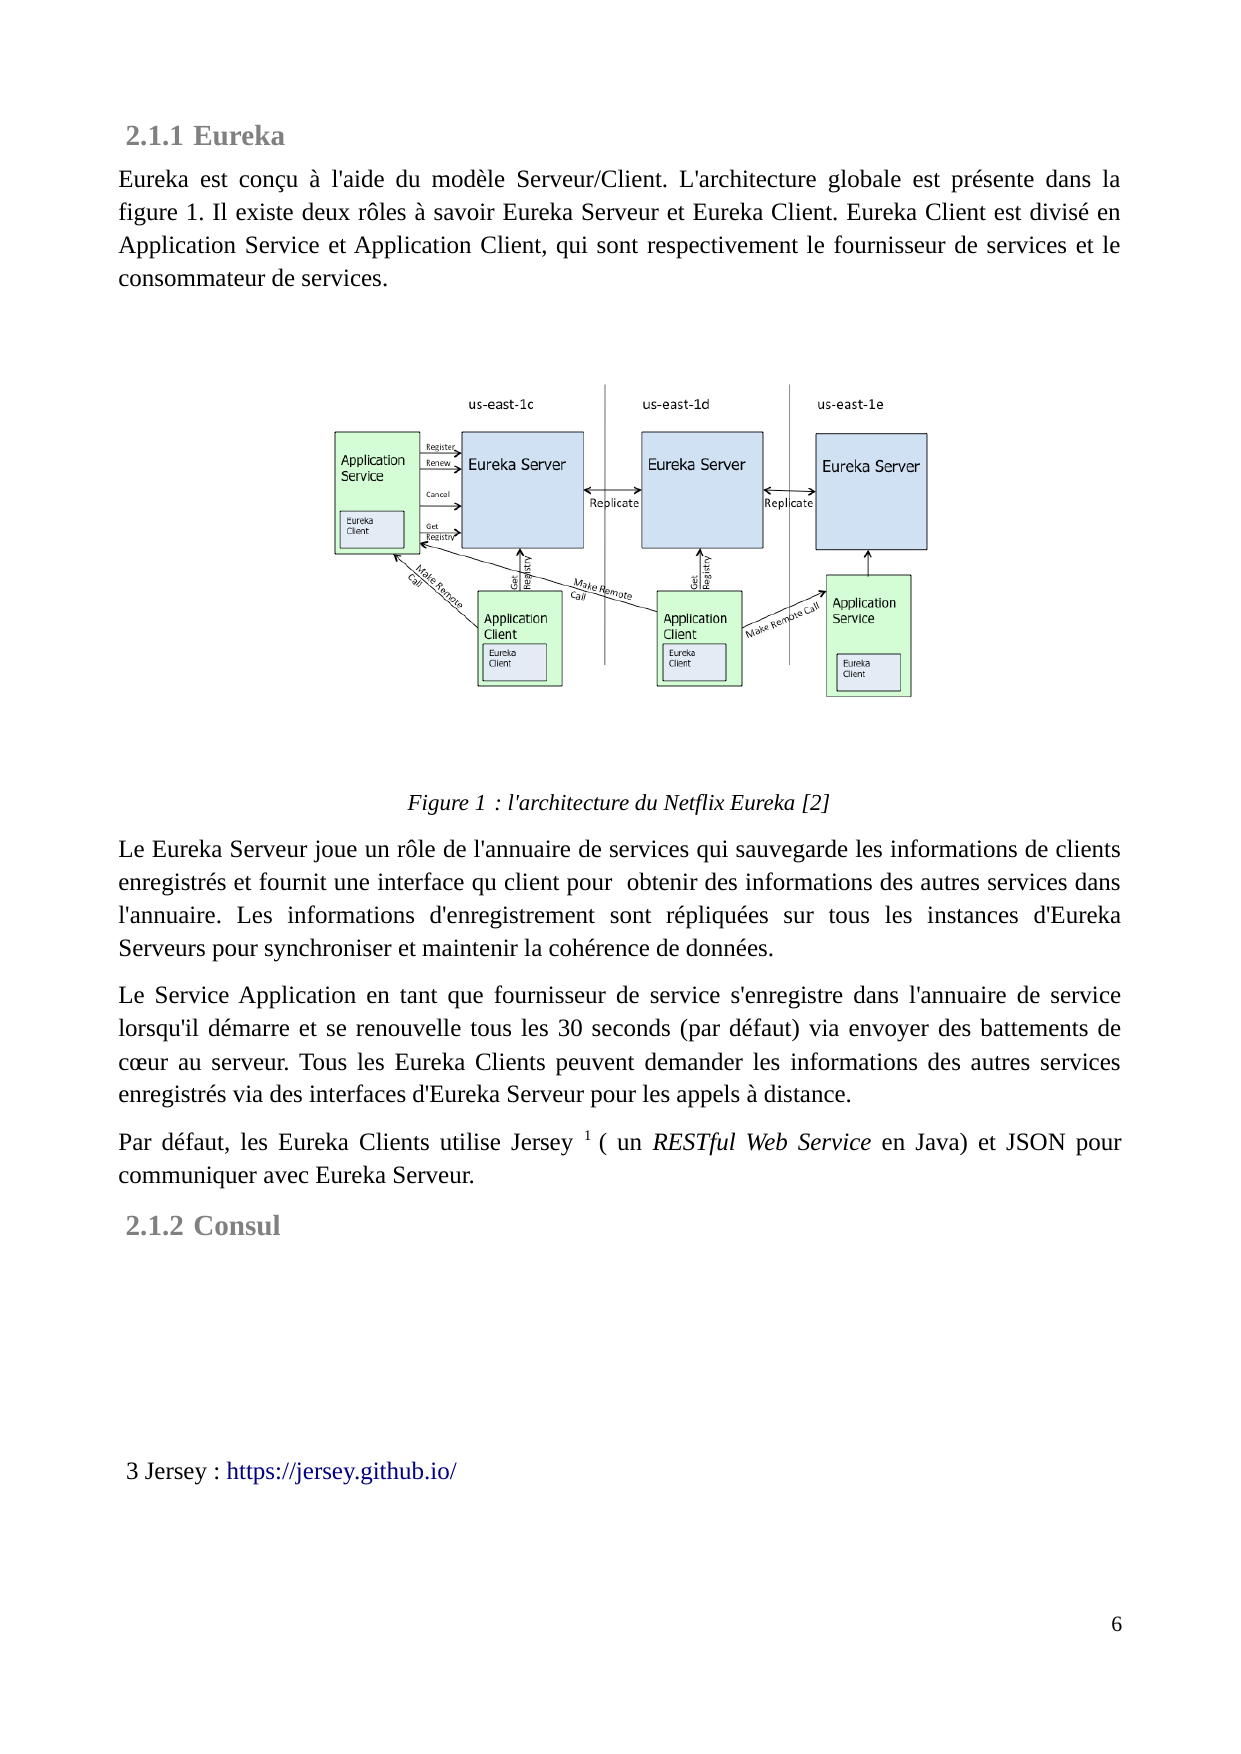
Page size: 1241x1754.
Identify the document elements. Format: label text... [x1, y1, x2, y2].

picture [303, 310, 937, 786]
text Le Eureka Serveur joue un rôle de l'annuaire de services qui sauvegarde les informations de clients enregistrés et fournit une interface qu client pour obtenir des informations des autres services dans l'annuaire. Les informations d'enregistrement sont répliquées sur tous les instances d'Eureka Serveurs pour synchroniser et maintenir la cohérence de données. [118, 834, 1122, 962]
text Eureka est conçu à l'aide du modèle Serveur/Client. L'architecture globale est présente dans la figure 1. Il existe deux rôles à savoir Eureka Serveur et Eureka Client. Eureka Client est divisé en Application Service et Application Client, qui sont respectivement le fournisseur de services et le consommateur de services. [118, 164, 1122, 292]
subtitle Consul [118, 1208, 1122, 1241]
text Par défaut, les Eureka Clients utilise Jersey 1 ( un RESTful Web Service en Java) et JSON pour communiquer avec Eureka Serveur. [118, 1127, 1122, 1189]
subtitle Eureka [118, 118, 1122, 152]
text Le Service Application en tant que fournisseur de service s'enregistre dans l'annuaire de service lorsqu'il démarre et se renouvelle tous les 30 seconds (par défaut) via envoyer des battements de cœur au serveur. Tous les Eureka Clients peuvent demander les informations des autres services enregistrés via des interfaces d'Eureka Serveur pour les appels à distance. [118, 981, 1122, 1108]
text Figure 1 : l'architecture du Netflix Eureka [2] [118, 786, 1122, 815]
